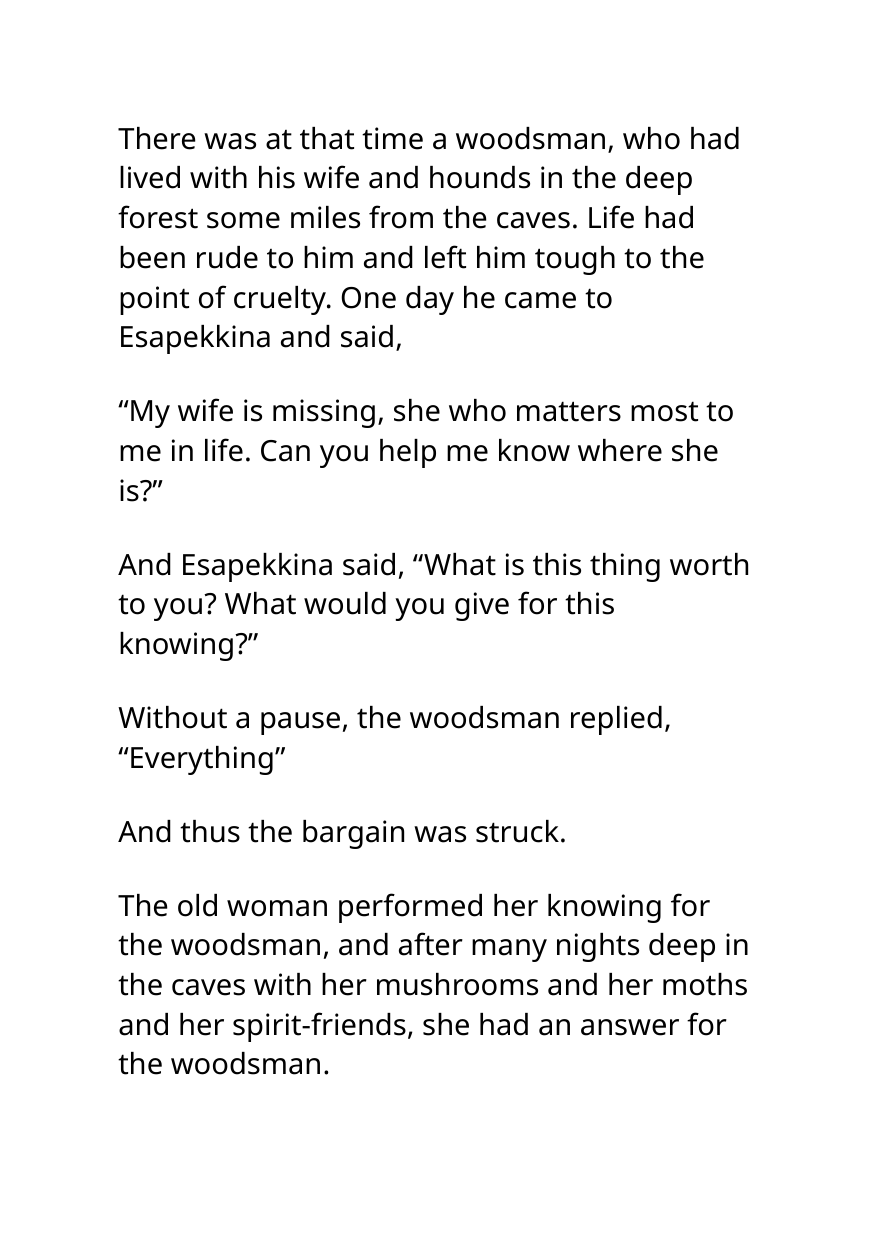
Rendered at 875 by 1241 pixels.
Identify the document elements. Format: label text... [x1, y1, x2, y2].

text There was at that time a woodsman, who had lived with his wife and hounds in the deep forest some miles from the caves. Life had been rude to him and left him tough to the point of cruelty. One day he came to Esapekkina and said, [118, 118, 756, 356]
text And Esapekkina said, “What is this thing worth to you? What would you give for this knowing?” [118, 544, 756, 663]
text The old woman performed her knowing for the woodsman, and after many nights deep in the caves with her mushrooms and her moths and her spirit-friends, she had an answer for the woodsman. [118, 885, 756, 1083]
text Without a pause, the woodsman replied, “Everything” [118, 697, 756, 777]
text “My wife is missing, she who matters most to me in life. Can you help me know where she is?” [118, 391, 756, 509]
text And thus the bargain was struck. [118, 811, 756, 851]
